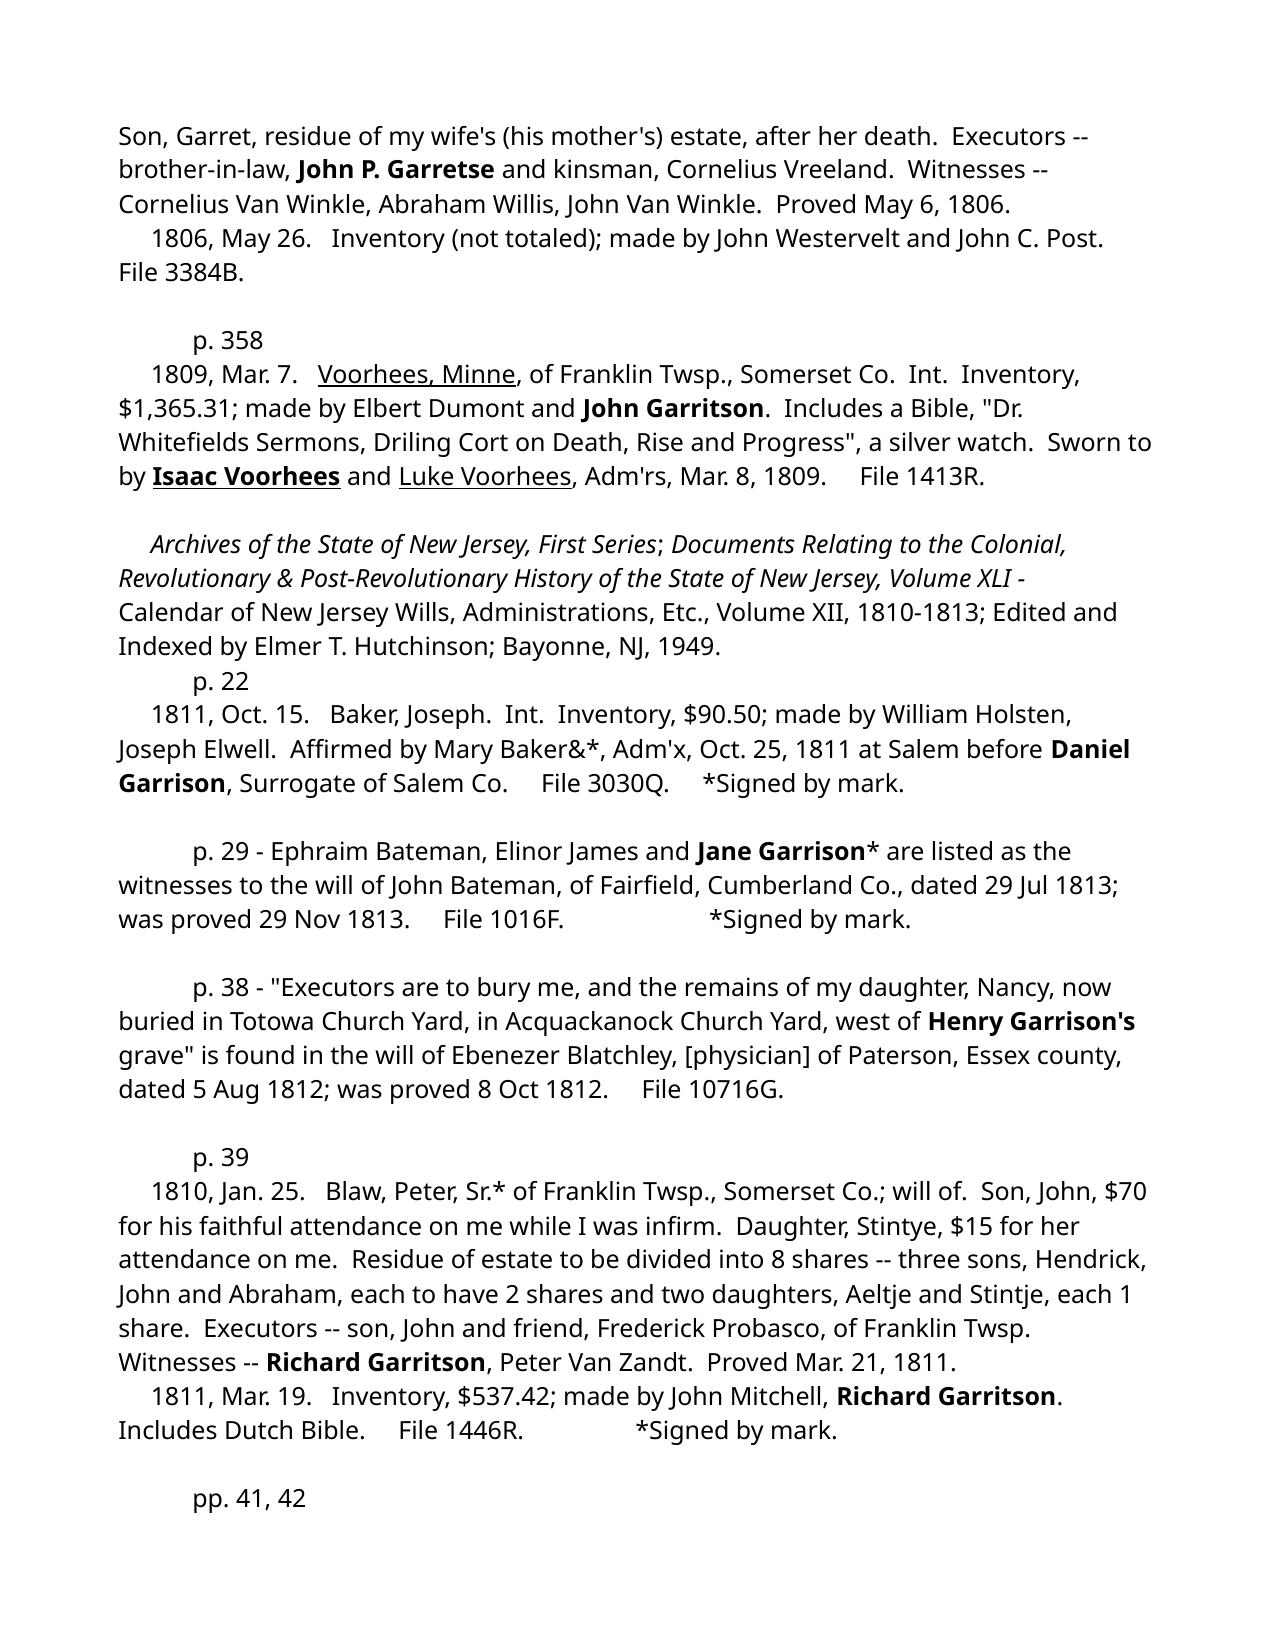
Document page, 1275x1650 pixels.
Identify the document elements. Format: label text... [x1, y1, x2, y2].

text 1810, Jan. 25. Blaw, Peter, Sr.* of Franklin Twsp., Somerset Co.; will of. Son, John, $70 for his faithful attendance on me while I was infirm. Daughter, Stintye, $15 for her attendance on me. Residue of estate to be divided into 8 shares -- three sons, Hendrick, John and Abraham, each to have 2 shares and two daughters, Aeltje and Stintje, each 1 share. Executors -- son, John and friend, Frederick Probasco, of Franklin Twsp. Witnesses -- Richard Garritson, Peter Van Zandt. Proved Mar. 21, 1811. [118, 1174, 1157, 1378]
text p. 22 [118, 663, 1157, 697]
text p. 358 [118, 322, 1157, 357]
text p. 29 - Ephraim Bateman, Elinor James and Jane Garrison* are listed as the witnesses to the will of John Bateman, of Fairfield, Cumberland Co., dated 29 Jul 1813; was proved 29 Nov 1813. File 1016F. *Signed by mark. [118, 833, 1157, 936]
text pp. 41, 42 [118, 1481, 1157, 1515]
text p. 39 [118, 1140, 1157, 1174]
text 1811, Oct. 15. Baker, Joseph. Int. Inventory, $90.50; made by William Holsten, Joseph Elwell. Affirmed by Mary Baker&*, Adm'x, Oct. 25, 1811 at Salem before Daniel Garrison, Surrogate of Salem Co. File 3030Q. *Signed by mark. [118, 697, 1157, 799]
text 1806, May 26. Inventory (not totaled); made by John Westervelt and John C. Post. [118, 220, 1157, 254]
text 1811, Mar. 19. Inventory, $537.42; made by John Mitchell, Richard Garritson. Includes Dutch Bible. File 1446R. *Signed by mark. [118, 1378, 1157, 1447]
text 1809, Mar. 7. Voorhees, Minne, of Franklin Twsp., Somerset Co. Int. Inventory, $1,365.31; made by Elbert Dumont and John Garritson. Includes a Bible, "Dr. Whitefields Sermons, Driling Cort on Death, Rise and Progress", a silver watch. Sworn to by Isaac Voorhees and Luke Voorhees, Adm'rs, Mar. 8, 1809. File 1413R. [118, 357, 1157, 493]
text p. 38 - "Executors are to bury me, and the remains of my daughter, Nancy, now buried in Totowa Church Yard, in Acquackanock Church Yard, west of Henry Garrison's grave" is found in the will of Ebenezer Blatchley, [physician] of Paterson, Essex county, dated 5 Aug 1812; was proved 8 Oct 1812. File 10716G. [118, 970, 1157, 1106]
text Archives of the State of New Jersey, First Series; Documents Relating to the Colonial, Revolutionary & Post-Revolutionary History of the State of New Jersey, Volume XLI - [118, 527, 1157, 595]
text Son, Garret, residue of my wife's (his mother's) estate, after her death. Executors -- brother-in-law, John P. Garretse and kinsman, Cornelius Vreeland. Witnesses -- Cornelius Van Winkle, Abraham Willis, John Van Winkle. Proved May 6, 1806. [118, 118, 1157, 220]
text File 3384B. [118, 254, 1157, 288]
text Calendar of New Jersey Wills, Administrations, Etc., Volume XII, 1810-1813; Edited and Indexed by Elmer T. Hutchinson; Bayonne, NJ, 1949. [118, 595, 1157, 663]
